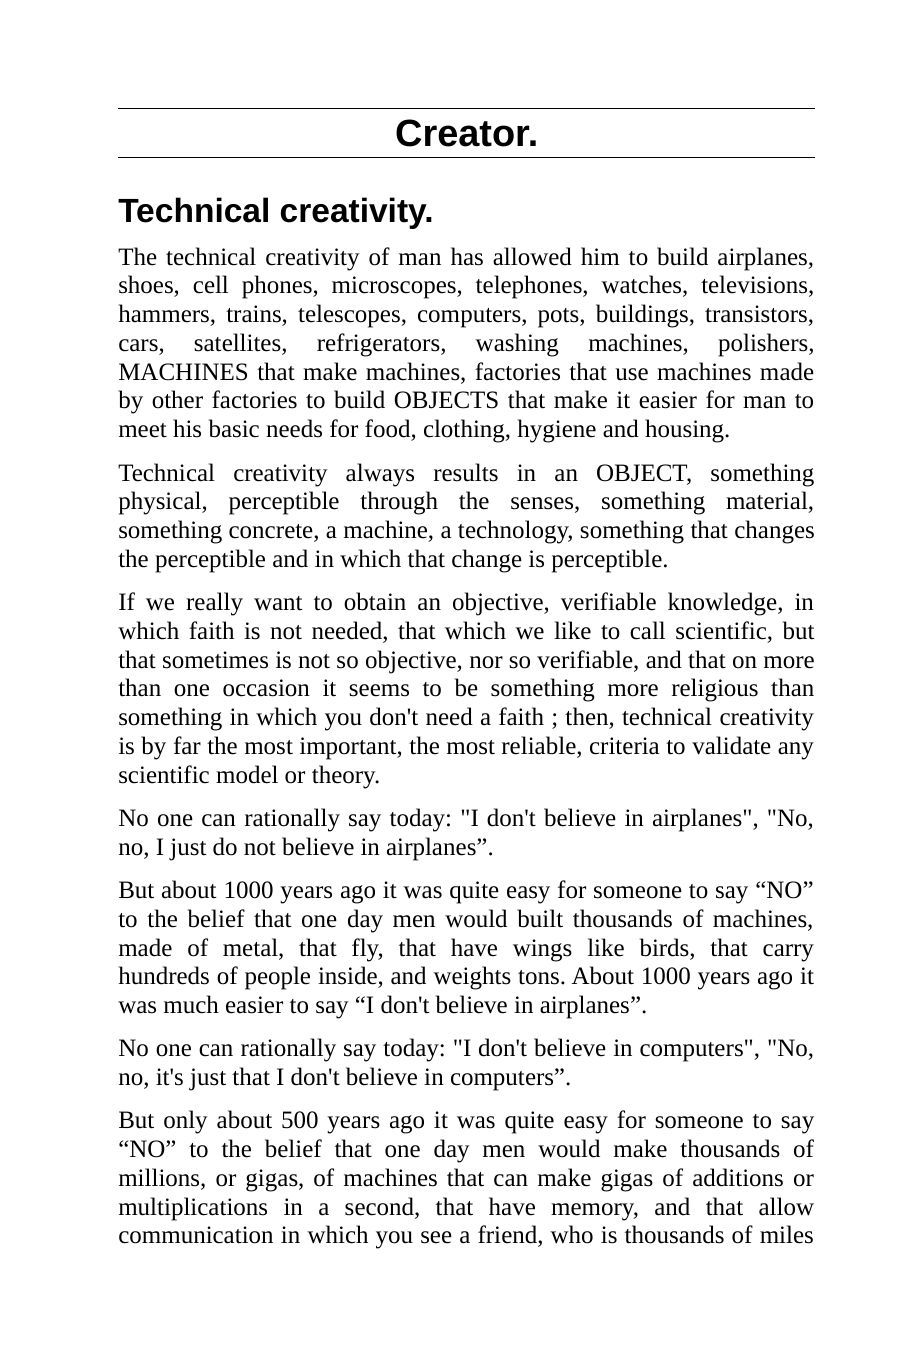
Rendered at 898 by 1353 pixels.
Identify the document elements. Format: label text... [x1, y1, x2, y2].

text But about 1000 years ago it was quite easy for someone to say “NO” to the belief that one day men would built thousands of machines, made of metal, that fly, that have wings like birds, that carry hundreds of people inside, and weights tons. About 1000 years ago it was much easier to say “I don't believe in airplanes”. [118, 875, 815, 1019]
text The technical creativity of man has allowed him to build airplanes, shoes, cell phones, microscopes, telephones, watches, televisions, hammers, trains, telescopes, computers, pots, buildings, transistors, cars, satellites, refrigerators, washing machines, polishers, MACHINES that make machines, factories that use machines made by other factories to build OBJECTS that make it easier for man to meet his basic needs for food, clothing, hygiene and housing. [118, 242, 815, 443]
text Technical creativity always results in an OBJECT, something physical, perceptible through the senses, something material, something concrete, a machine, a technology, something that changes the perceptible and in which that change is perceptible. [118, 458, 815, 573]
text If we really want to obtain an objective, verifiable knowledge, in which faith is not needed, that which we like to call scientific, but that sometimes is not so objective, nor so verifiable, and that on more than one occasion it seems to be something more religious than something in which you don't need a faith ; then, technical creativity is by far the most important, the most reliable, criteria to validate any scientific model or theory. [118, 587, 815, 788]
subtitle Technical creativity. [118, 191, 815, 229]
subtitle Creator. [118, 109, 815, 157]
text No one can rationally say today: "I don't believe in computers", "No, no, it's just that I don't believe in computers”. [118, 1033, 815, 1091]
text No one can rationally say today: "I don't believe in airplanes", "No, no, I just do not believe in airplanes”. [118, 803, 815, 861]
text But only about 500 years ago it was quite easy for someone to say “NO” to the belief that one day men would make thousands of millions, or gigas, of machines that can make gigas of additions or multiplications in a second, that have memory, and that allow communication in which you see a friend, who is thousands of miles [118, 1106, 815, 1249]
